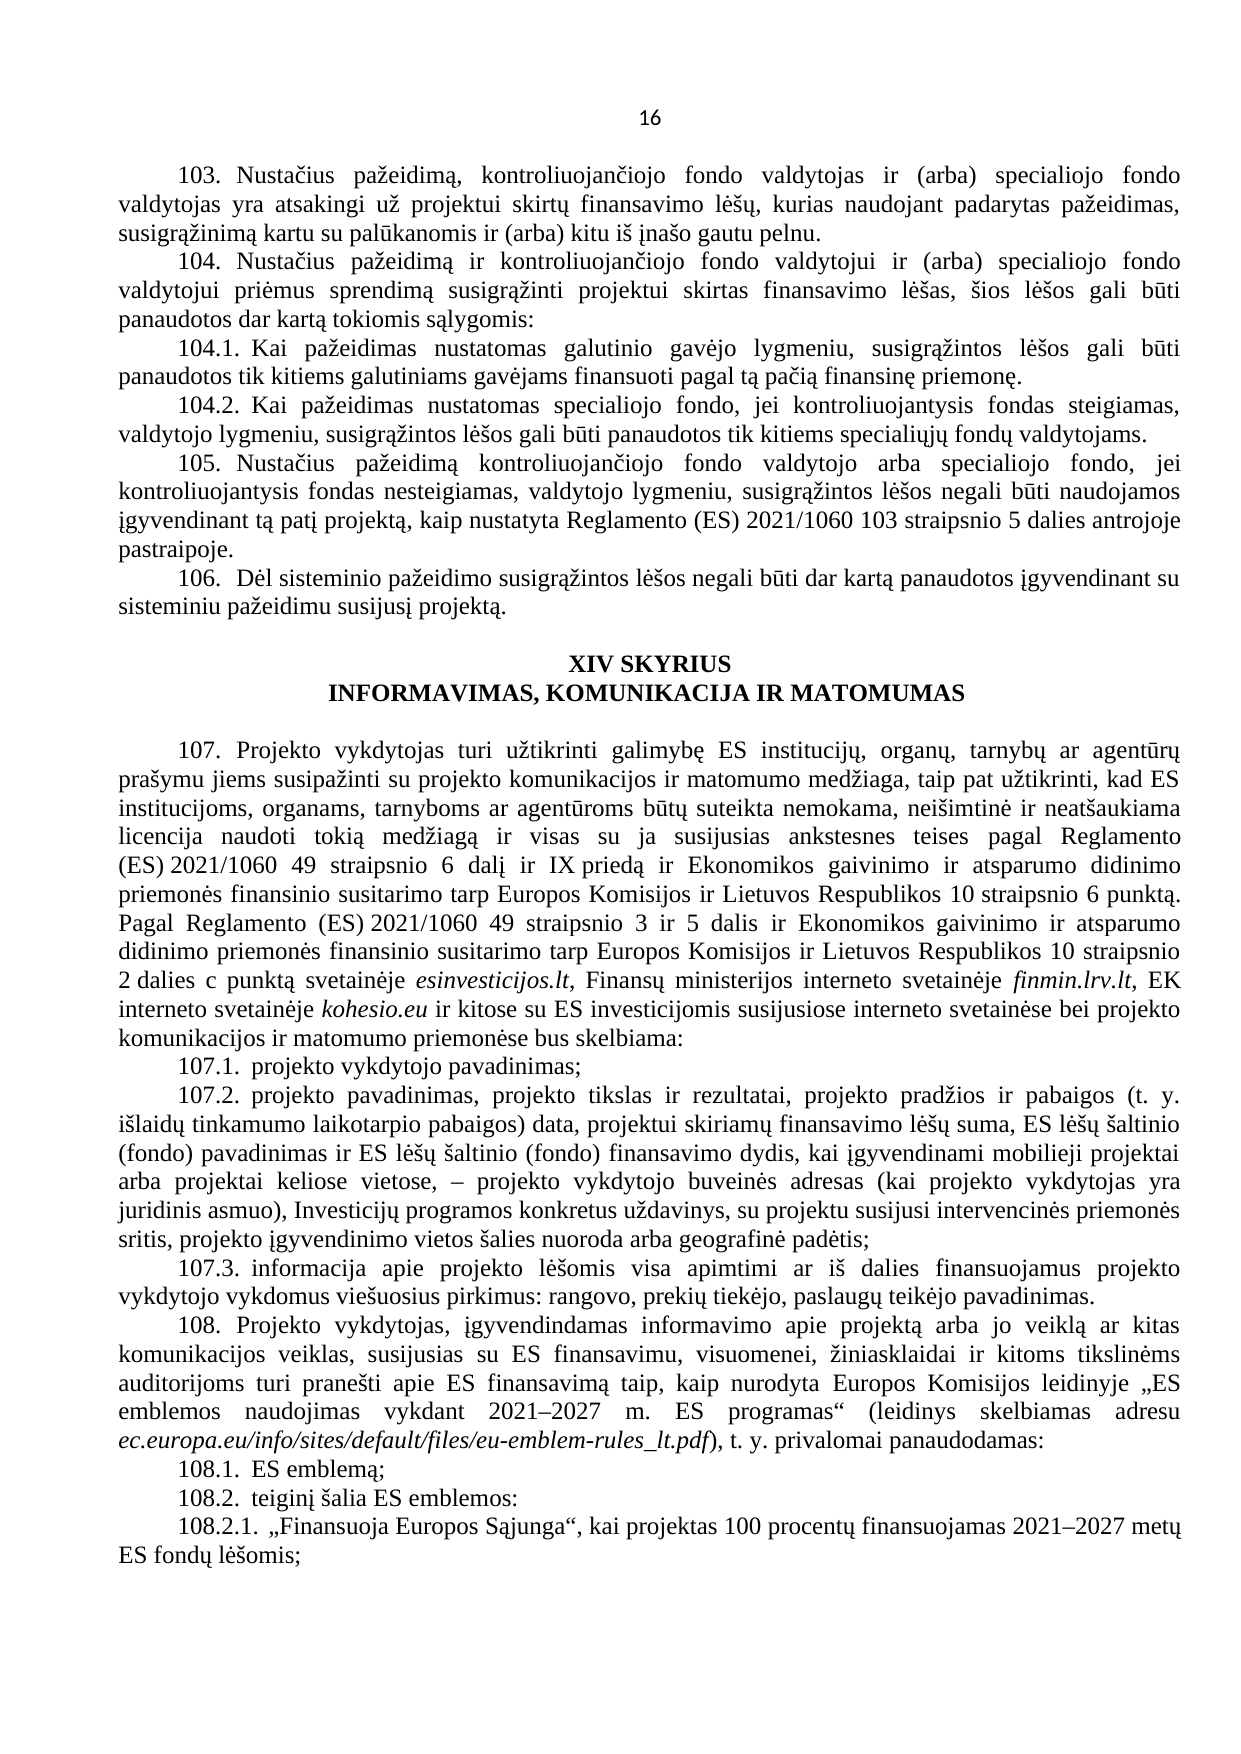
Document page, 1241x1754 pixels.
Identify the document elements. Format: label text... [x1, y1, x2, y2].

text 107.3. informacija apie projekto lėšomis visa apimtimi ar iš dalies finansuojamus projekto vykdytojo vykdomus viešuosius pirkimus: rangovo, prekių tiekėjo, paslaugų teikėjo pavadinimas. [118, 1253, 1181, 1310]
text 108.2.1. „Finansuoja Europos Sąjunga“, kai projektas 100 procentų finansuojamas 2021–2027 metų ES fondų lėšomis; [118, 1511, 1181, 1569]
text 104. Nustačius pažeidimą ir kontroliuojančiojo fondo valdytojui ir (arba) specialiojo fondo valdytojui priėmus sprendimą susigrąžinti projektui skirtas finansavimo lėšas, šios lėšos gali būti panaudotos dar kartą tokiomis sąlygomis: [118, 246, 1181, 333]
text 105. Nustačius pažeidimą kontroliuojančiojo fondo valdytojo arba specialiojo fondo, jei kontroliuojantysis fondas nesteigiamas, valdytojo lygmeniu, susigrąžintos lėšos negali būti naudojamos įgyvendinant tą patį projektą, kaip nustatyta Reglamento (ES) 2021/1060 103 straipsnio 5 dalies antrojoje pastraipoje. [118, 448, 1181, 563]
text 107.1. projekto vykdytojo pavadinimas; [118, 1051, 1181, 1080]
text 106. Dėl sisteminio pažeidimo susigrąžintos lėšos negali būti dar kartą panaudotos įgyvendinant su sisteminiu pažeidimu susijusį projektą. [118, 563, 1181, 620]
text 103. Nustačius pažeidimą, kontroliuojančiojo fondo valdytojas ir (arba) specialiojo fondo valdytojas yra atsakingi už projektui skirtų finansavimo lėšų, kurias naudojant padarytas pažeidimas, susigrąžinimą kartu su palūkanomis ir (arba) kitu iš įnašo gautu pelnu. [118, 160, 1181, 246]
text XIV SKYRIUS [118, 649, 1181, 678]
text 108. Projekto vykdytojas, įgyvendindamas informavimo apie projektą arba jo veiklą ar kitas komunikacijos veiklas, susijusias su ES finansavimu, visuomenei, žiniasklaidai ir kitoms tikslinėms auditorijoms turi pranešti apie ES finansavimą taip, kaip nurodyta Europos Komisijos leidinyje „ES emblemos naudojimas vykdant 2021–2027 m. ES programas“ (leidinys skelbiamas adresu ec.europa.eu/info/sites/default/files/eu-emblem-rules_lt.pdf), t. y. privalomai panaudodamas: [118, 1310, 1181, 1454]
text 108.1. ES emblemą; [118, 1454, 1181, 1483]
text 107.2. projekto pavadinimas, projekto tikslas ir rezultatai, projekto pradžios ir pabaigos (t. y. išlaidų tinkamumo laikotarpio pabaigos) data, projektui skiriamų finansavimo lėšų suma, ES lėšų šaltinio (fondo) pavadinimas ir ES lėšų šaltinio (fondo) finansavimo dydis, kai įgyvendinami mobilieji projektai arba projektai keliose vietose, – projekto vykdytojo buveinės adresas (kai projekto vykdytojas yra juridinis asmuo), Investicijų programos konkretus uždavinys, su projektu susijusi intervencinės priemonės sritis, projekto įgyvendinimo vietos šalies nuoroda arba geografinė padėtis; [118, 1080, 1181, 1253]
text 108.2. teiginį šalia ES emblemos: [118, 1483, 1181, 1511]
text 107. Projekto vykdytojas turi užtikrinti galimybę ES institucijų, organų, tarnybų ar agentūrų prašymu jiems susipažinti su projekto komunikacijos ir matomumo medžiaga, taip pat užtikrinti, kad ES institucijoms, organams, tarnyboms ar agentūroms būtų suteikta nemokama, neišimtinė ir neatšaukiama licencija naudoti tokią medžiagą ir visas su ja susijusias ankstesnes teises pagal Reglamento (ES) 2021/1060 49 straipsnio 6 dalį ir IX priedą ir Ekonomikos gaivinimo ir atsparumo didinimo priemonės finansinio susitarimo tarp Europos Komisijos ir Lietuvos Respublikos 10 straipsnio 6 punktą. Pagal Reglamento (ES) 2021/1060 49 straipsnio 3 ir 5 dalis ir Ekonomikos gaivinimo ir atsparumo didinimo priemonės finansinio susitarimo tarp Europos Komisijos ir Lietuvos Respublikos 10 straipsnio 2 dalies c punktą svetainėje esinvesticijos.lt, Finansų ministerijos interneto svetainėje finmin.lrv.lt, EK interneto svetainėje kohesio.eu ir kitose su ES investicijomis susijusiose interneto svetainėse bei projekto komunikacijos ir matomumo priemonėse bus skelbiama: [118, 735, 1181, 1051]
text 104.1. Kai pažeidimas nustatomas galutinio gavėjo lygmeniu, susigrąžintos lėšos gali būti panaudotos tik kitiems galutiniams gavėjams finansuoti pagal tą pačią finansinę priemonę. [118, 333, 1181, 390]
text 104.2. Kai pažeidimas nustatomas specialiojo fondo, jei kontroliuojantysis fondas steigiamas, valdytojo lygmeniu, susigrąžintos lėšos gali būti panaudotos tik kitiems specialiųjų fondų valdytojams. [118, 390, 1181, 448]
text INFORMAVIMAS, KOMUNIKACIJA IR MATOMUMAS [118, 678, 1181, 706]
